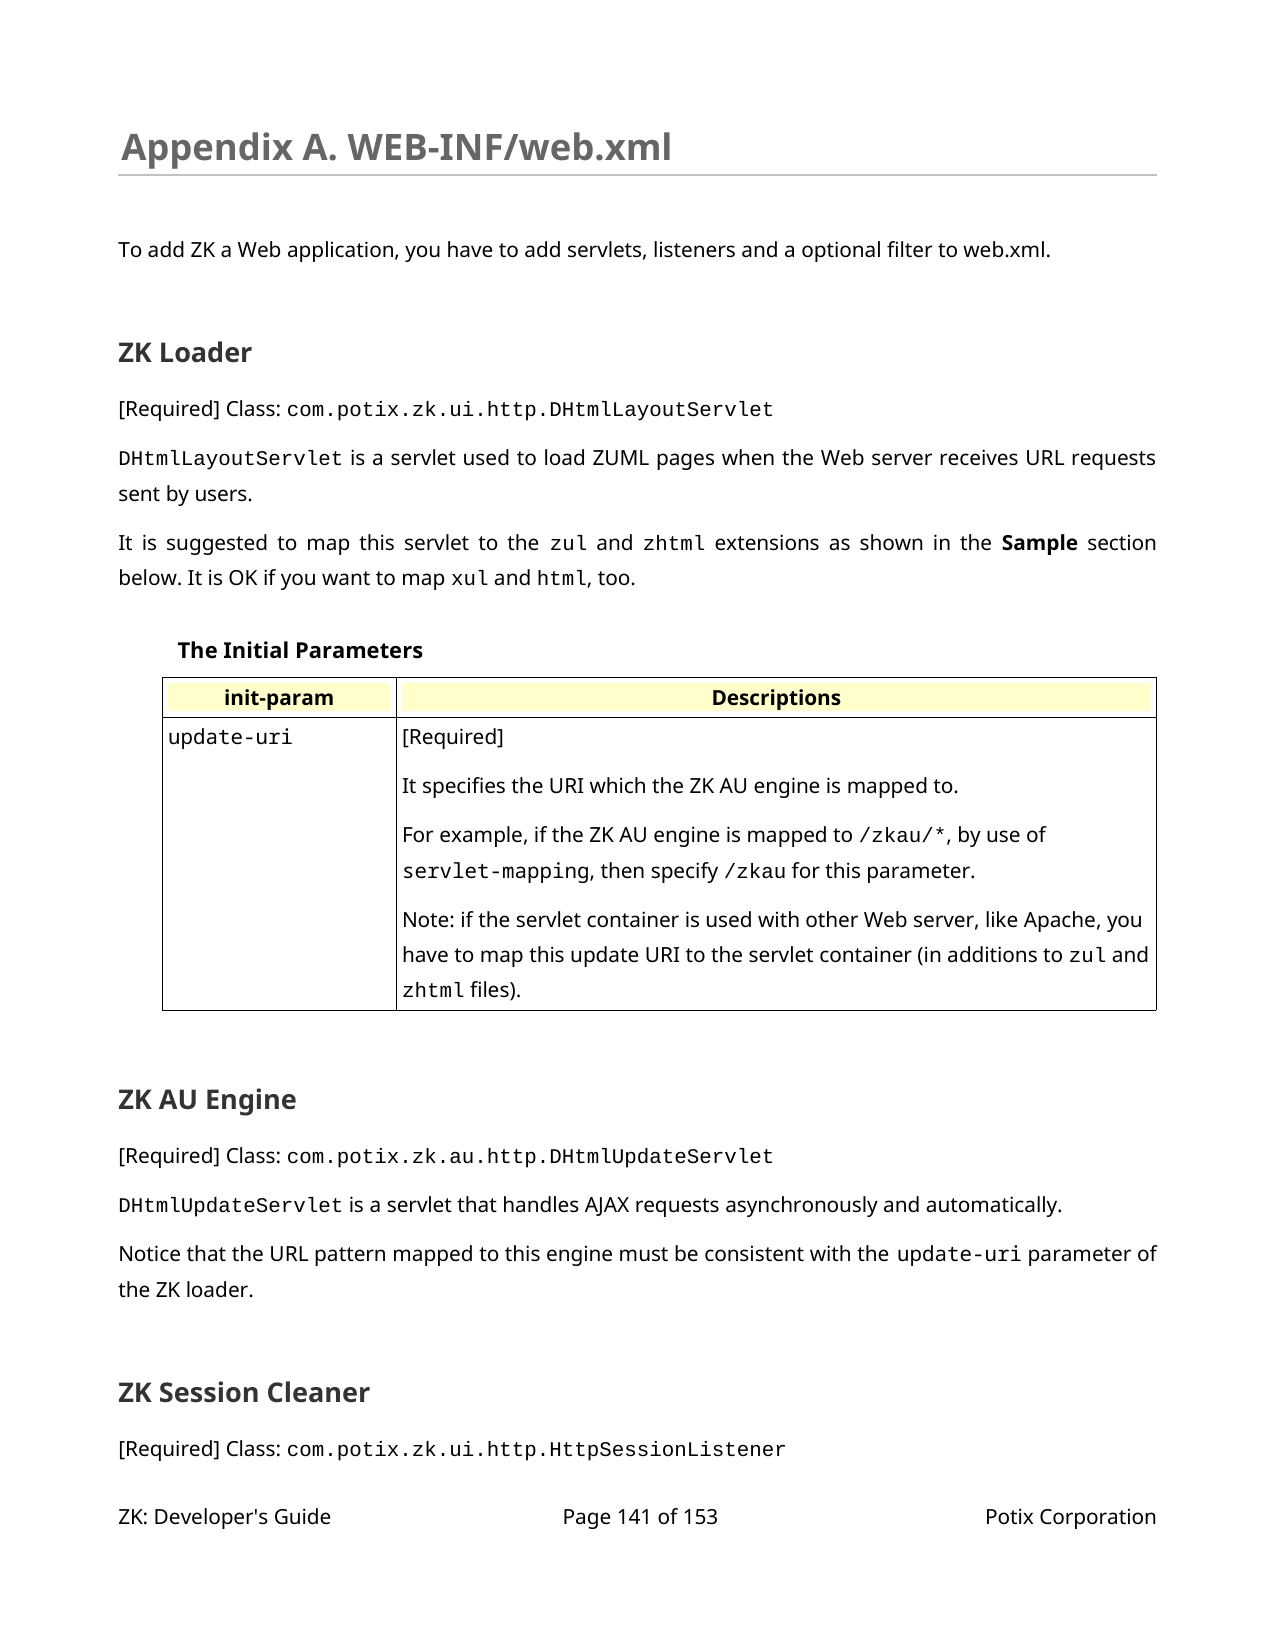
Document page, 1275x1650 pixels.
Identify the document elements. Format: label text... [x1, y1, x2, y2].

subtitle ZK AU Engine [118, 1081, 1157, 1118]
table_cell [Required] It specifies the URI which the ZK AU engine is mapped to. For example, if the ZK AU engine is mapped to /zkau/*, by use of servlet-mapping, then specify /zkau for this parameter. Note: if the servlet container is used with other Web server, like Apache, you have to map this update URI to the servlet container (in additions to zul and zhtml files). [397, 718, 1156, 1010]
text To add ZK a Web application, you have to add servlets, listeners and a optional filter to web.xml. [118, 235, 1157, 263]
text [Required] Class: com.potix.zk.ui.http.DHtmlLayoutServlet [118, 394, 1157, 423]
table_cell update-uri [163, 718, 396, 1010]
table_header init-param [163, 678, 396, 717]
subtitle Appendix A. WEB-INF/web.xml [118, 118, 1157, 174]
subtitle The Initial Parameters [177, 634, 1157, 664]
text Notice that the URL pattern mapped to this engine must be consistent with the update-uri parameter of the ZK loader. [118, 1239, 1157, 1303]
text It is suggested to map this servlet to the zul and zhtml extensions as shown in the Sample section below. It is OK if you want to map xul and html, too. [118, 528, 1157, 592]
text DHtmlLayoutServlet is a servlet used to load ZUML pages when the Web server receives URL requests sent by users. [118, 443, 1157, 507]
subtitle ZK Session Cleaner [118, 1374, 1157, 1411]
text [Required] Class: com.potix.zk.ui.http.HttpSessionListener [118, 1434, 1157, 1463]
table_header Descriptions [397, 678, 1156, 717]
subtitle ZK Loader [118, 334, 1157, 371]
text [Required] Class: com.potix.zk.au.http.DHtmlUpdateServlet [118, 1141, 1157, 1170]
text DHtmlUpdateServlet is a servlet that handles AJAX requests asynchronously and automatically. [118, 1190, 1157, 1219]
